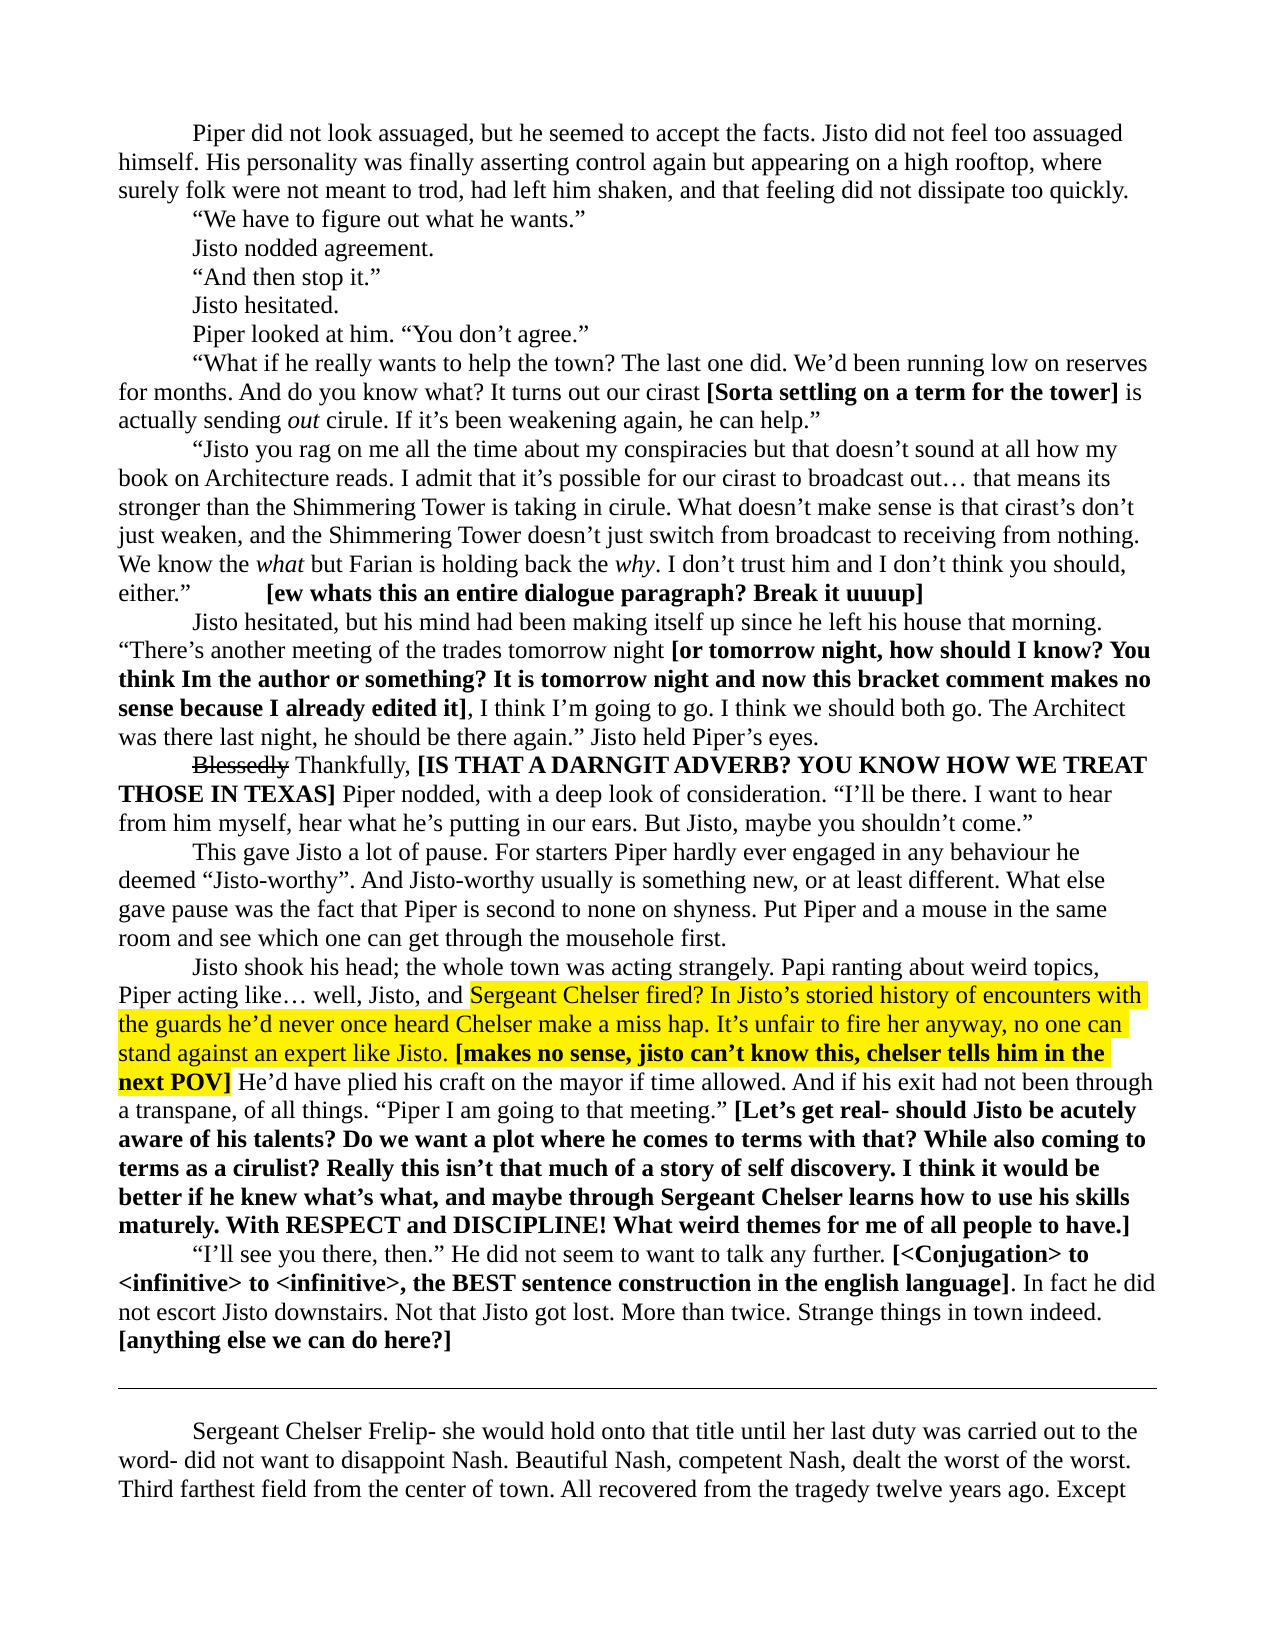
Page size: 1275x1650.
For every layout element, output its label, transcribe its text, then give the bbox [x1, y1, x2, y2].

text Blessedly Thankfully, [IS THAT A DARNGIT ADVERB? YOU KNOW HOW WE TREAT THOSE IN TEXAS] Piper nodded, with a deep look of consideration. “I’ll be there. I want to hear from him myself, hear what he’s putting in our ears. But Jisto, maybe you shouldn’t come.” [118, 751, 1157, 837]
text Piper did not look assuaged, but he seemed to accept the facts. Jisto did not feel too assuaged himself. His personality was finally asserting control again but appearing on a high rooftop, where surely folk were not meant to trod, had left him shaken, and that feeling did not dissipate too quickly. [118, 118, 1157, 204]
text Jisto shook his head; the whole town was acting strangely. Papi ranting about weird topics, Piper acting like… well, Jisto, and Sergeant Chelser fired? In Jisto’s storied history of encounters with the guards he’d never once heard Chelser make a miss hap. It’s unfair to fire her anyway, no one can stand against an expert like Jisto. [makes no sense, jisto can’t know this, chelser tells him in the next POV] He’d have plied his craft on the mayor if time allowed. And if his exit had not been through a transpane, of all things. “Piper I am going to that meeting.” [Let’s get real- should Jisto be acutely aware of his talents? Do we want a plot where he comes to terms with that? While also coming to terms as a cirulist? Really this isn’t that much of a story of self discovery. I think it would be better if he knew what’s what, and maybe through Sergeant Chelser learns how to use his skills maturely. With RESPECT and DISCIPLINE! What weird themes for me of all people to have.] [118, 952, 1157, 1239]
text Jisto hesitated, but his mind had been making itself up since he left his house that morning. “There’s another meeting of the trades tomorrow night [or tomorrow night, how should I know? You think Im the author or something? It is tomorrow night and now this bracket comment makes no sense because I already edited it], I think I’m going to go. I think we should both go. The Architect was there last night, he should be there again.” Jisto held Piper’s eyes. [118, 607, 1157, 751]
text “What if he really wants to help the town? The last one did. We’d been running low on reserves for months. And do you know what? It turns out our cirast [Sorta settling on a term for the tower] is actually sending out cirule. If it’s been weakening again, he can help.” [118, 348, 1157, 434]
text “I’ll see you there, then.” He did not seem to want to talk any further. [<Conjugation> to <infinitive> to <infinitive>, the BEST sentence construction in the english language]. In fact he did not escort Jisto downstairs. Not that Jisto got lost. More than twice. Strange things in town indeed. [anything else we can do here?] [118, 1239, 1157, 1354]
text “Jisto you rag on me all the time about my conspiracies but that doesn’t sound at all how my book on Architecture reads. I admit that it’s possible for our cirast to broadcast out… that means its stronger than the Shimmering Tower is taking in cirule. What doesn’t make sense is that cirast’s don’t just weaken, and the Shimmering Tower doesn’t just switch from broadcast to receiving from nothing. We know the what but Farian is holding back the why. I don’t trust him and I don’t think you should, either.” [ew whats this an entire dialogue paragraph? Break it uuuup] [118, 434, 1157, 607]
text Piper looked at him. “You don’t agree.” [118, 319, 1157, 348]
text “And then stop it.” [118, 262, 1157, 291]
text Jisto hesitated. [118, 291, 1157, 319]
text Sergeant Chelser Frelip- she would hold onto that title until her last duty was carried out to the word- did not want to disappoint Nash. Beautiful Nash, competent Nash, dealt the worst of the worst. Third farthest field from the center of town. All recovered from the tragedy twelve years ago. Except [118, 1416, 1157, 1503]
text This gave Jisto a lot of pause. For starters Piper hardly ever engaged in any behaviour he deemed “Jisto-worthy”. And Jisto-worthy usually is something new, or at least different. What else gave pause was the fact that Piper is second to none on shyness. Put Piper and a mouse in the same room and see which one can get through the mousehole first. [118, 837, 1157, 952]
text “We have to figure out what he wants.” [118, 204, 1157, 233]
text Jisto nodded agreement. [118, 233, 1157, 262]
